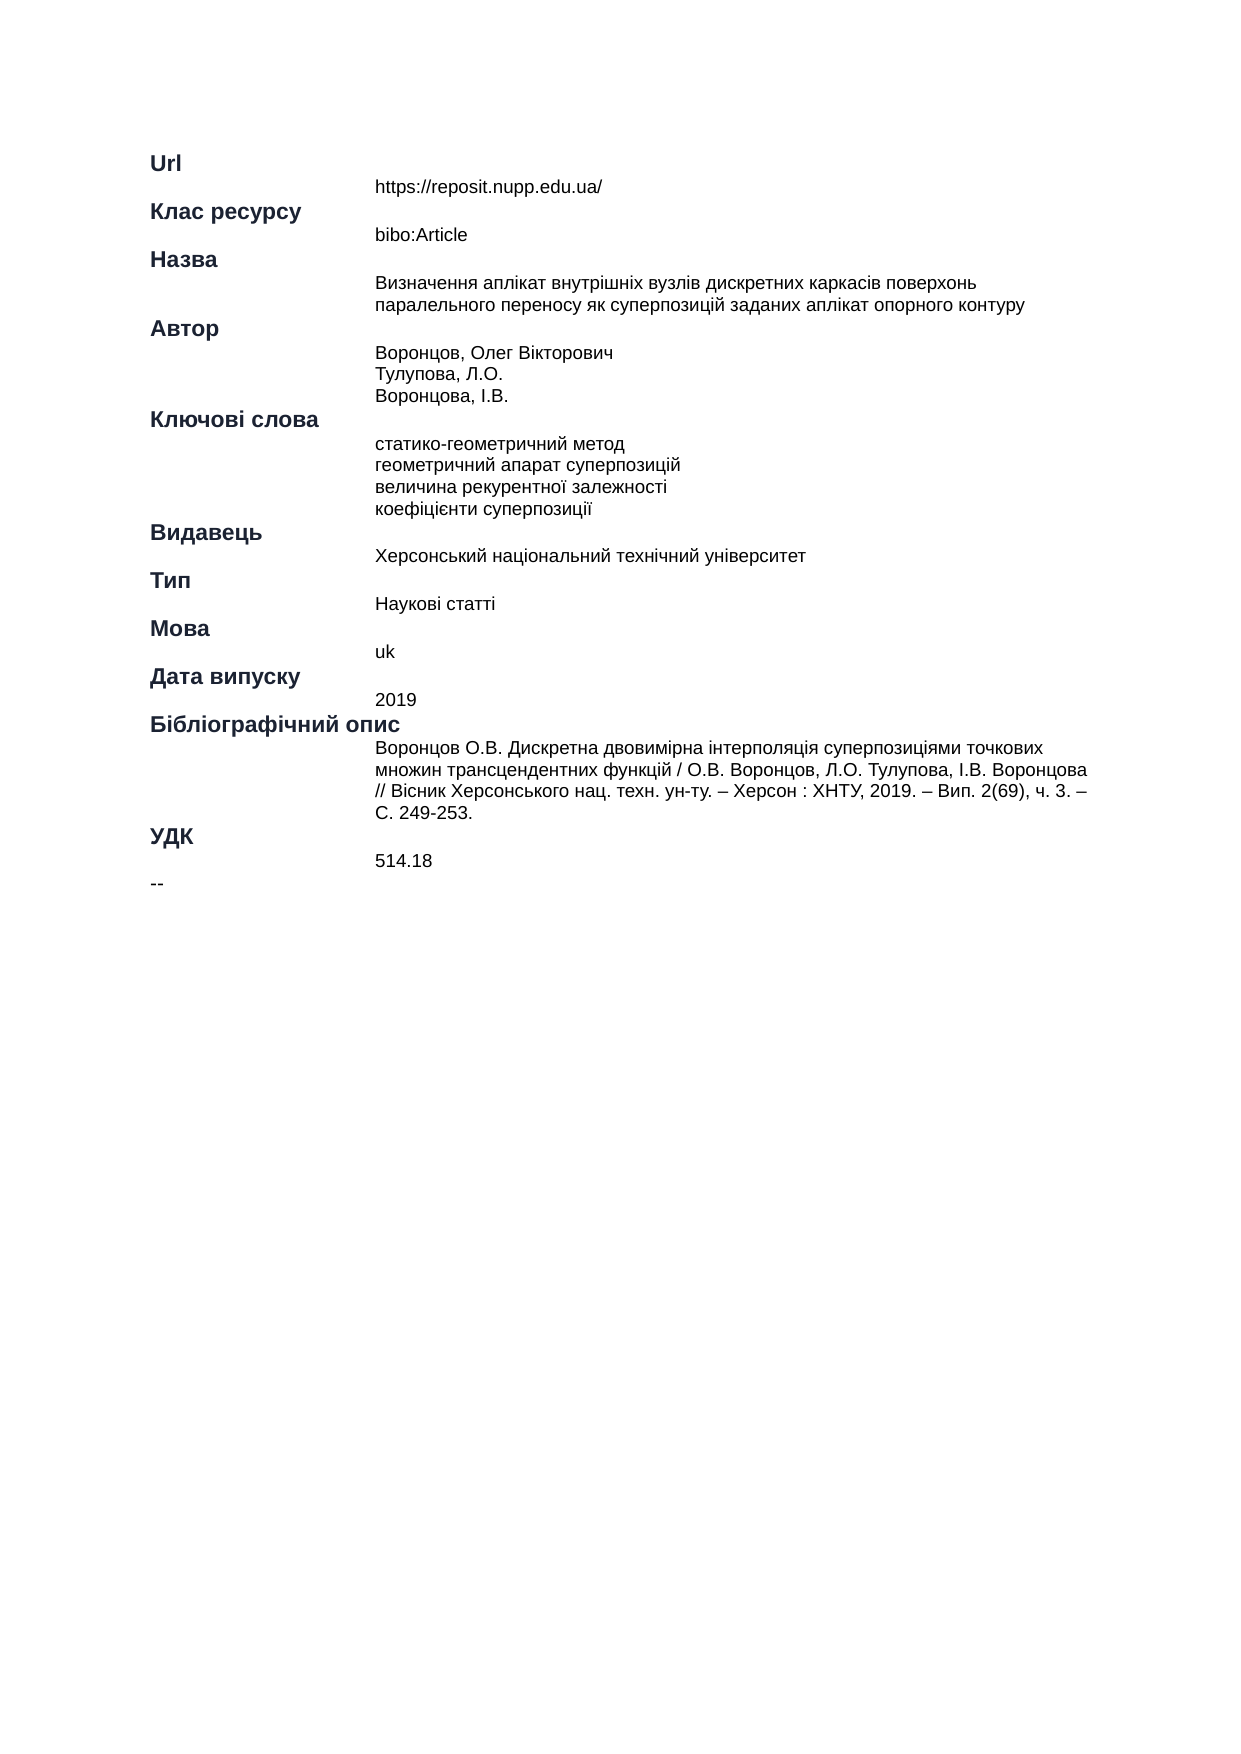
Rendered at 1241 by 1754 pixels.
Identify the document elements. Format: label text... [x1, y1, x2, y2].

text Воронцов О.В. Дискретна двовимірна інтерполяція суперпозиціями точкових множин трансцендентних функцій / О.В. Воронцов, Л.О. Тулупова, І.В. Воронцова // Вісник Херсонського нац. техн. ун-ту. – Херсон : ХНТУ, 2019. – Вип. 2(69), ч. 3. – С. 249-253. [375, 737, 1090, 823]
text bibo:Article [375, 224, 1090, 246]
text Наукові статті [375, 593, 1090, 615]
text Видавець [150, 519, 1090, 545]
text Воронцов, Олег Вікторович [375, 342, 1090, 363]
text Тулупова, Л.О. [375, 363, 1090, 385]
text коефіцієнти суперпозиції [375, 497, 1090, 519]
text Назва [150, 246, 1090, 272]
text Ключові слова [150, 406, 1090, 433]
text 2019 [375, 689, 1090, 711]
text статико-геометричний метод [375, 433, 1090, 454]
text Мова [150, 615, 1090, 641]
text УДК [150, 823, 1090, 849]
text Тип [150, 567, 1090, 593]
text -- [150, 871, 1090, 895]
text Дата випуску [150, 663, 1090, 689]
text https://reposit.nupp.edu.ua/ [375, 176, 1090, 198]
text Воронцова, І.В. [375, 385, 1090, 406]
text 514.18 [375, 849, 1090, 871]
text Бібліографічний опис [150, 711, 1090, 737]
text величина рекурентної залежності [375, 476, 1090, 497]
text геометричний апарат суперпозицій [375, 454, 1090, 476]
text Url [150, 150, 1090, 176]
text Херсонський національний технічний університет [375, 545, 1090, 567]
text Автор [150, 315, 1090, 342]
text Визначення аплікат внутрішніх вузлів дискретних каркасів поверхонь паралельного переносу як суперпозицій заданих аплікат опорного контуру [375, 272, 1090, 315]
text Клас ресурсу [150, 198, 1090, 224]
text uk [375, 641, 1090, 663]
